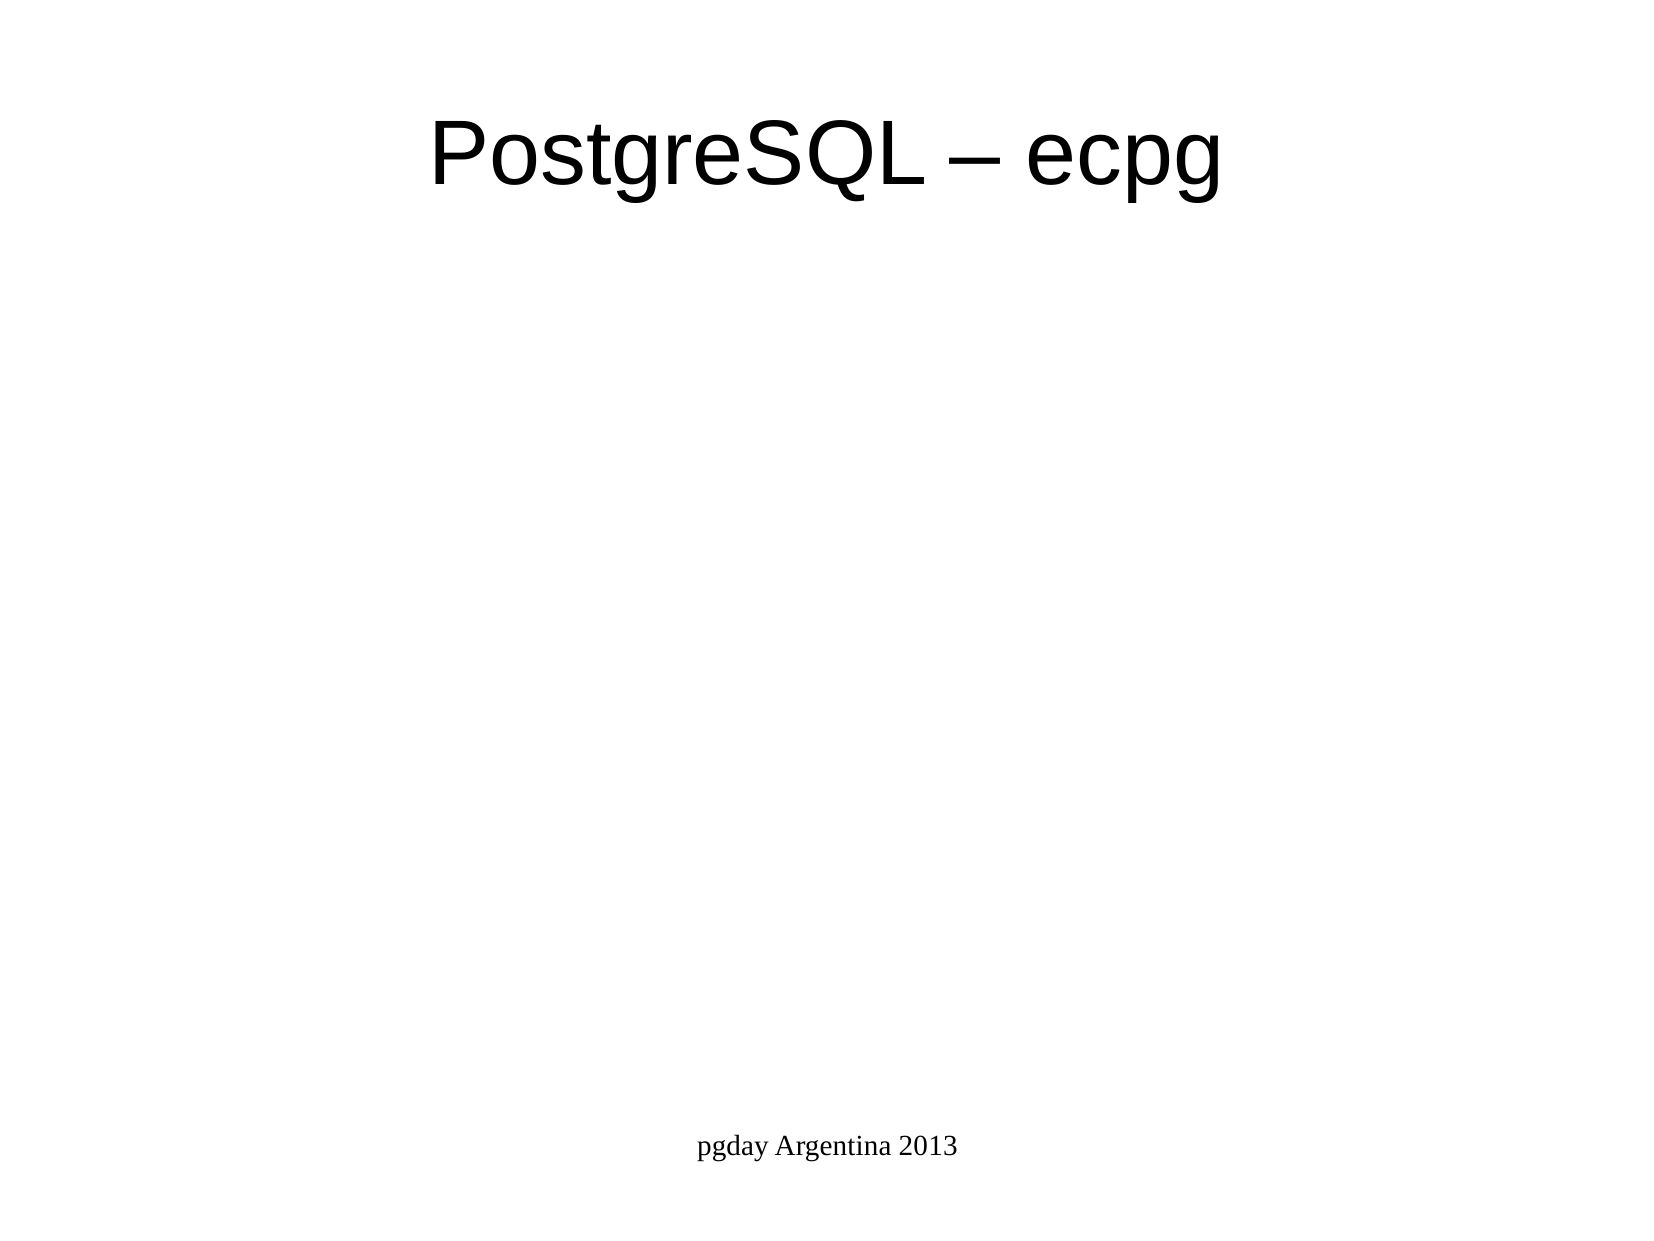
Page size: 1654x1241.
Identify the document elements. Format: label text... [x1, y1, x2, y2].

title PostgreSQL – ecpg [82, 49, 1571, 257]
